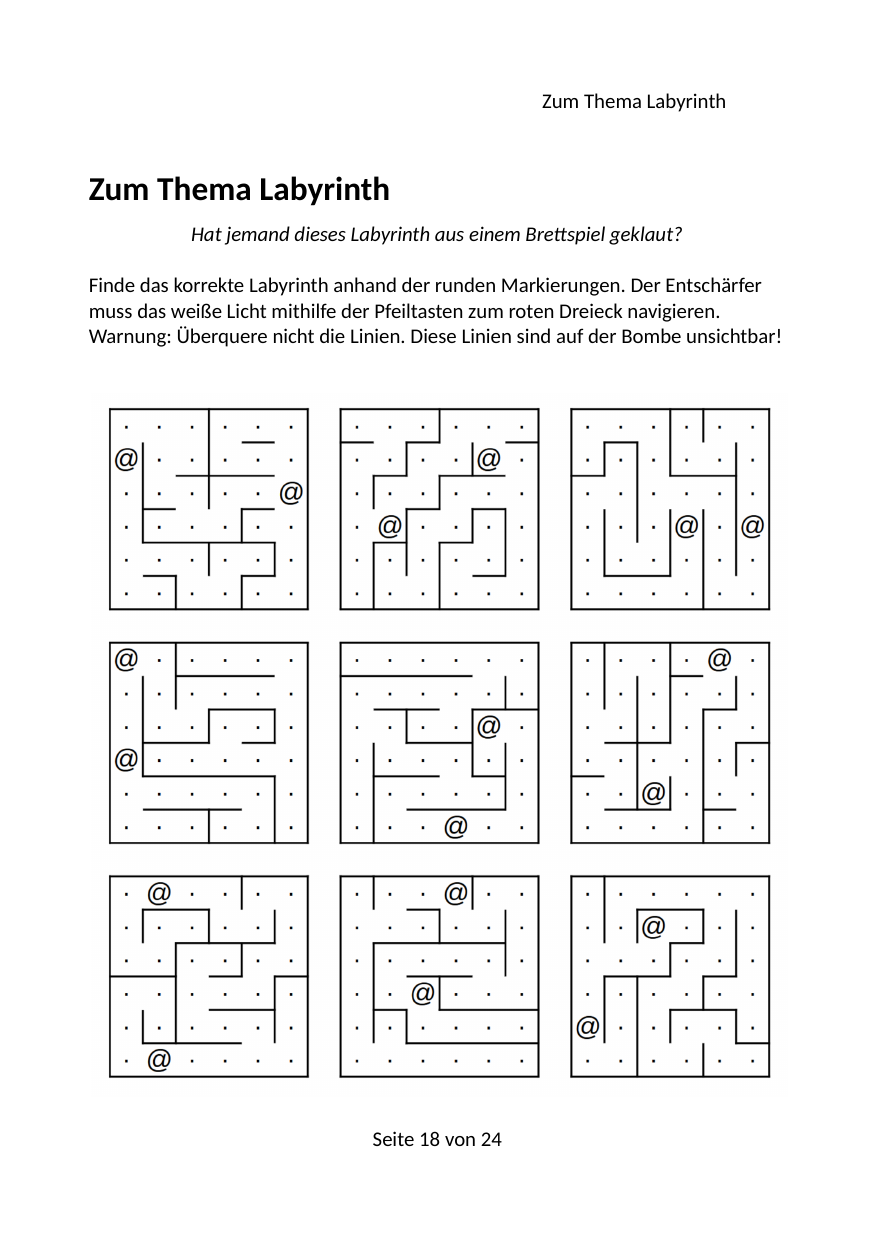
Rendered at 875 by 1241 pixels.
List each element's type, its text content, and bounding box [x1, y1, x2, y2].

subtitle Zum Thema Labyrinth [88, 168, 786, 209]
text Hat jemand dieses Labyrinth aus einem Brettspiel geklaut? [88, 222, 786, 247]
picture [91, 393, 789, 1097]
text Finde das korrekte Labyrinth anhand der runden Markierungen. Der Entschärfer muss das weiße Licht mithilfe der Pfeiltasten zum roten Dreieck navigieren. Warnung: Überquere nicht die Linien. Diese Linien sind auf der Bombe unsichtbar! [88, 272, 786, 349]
